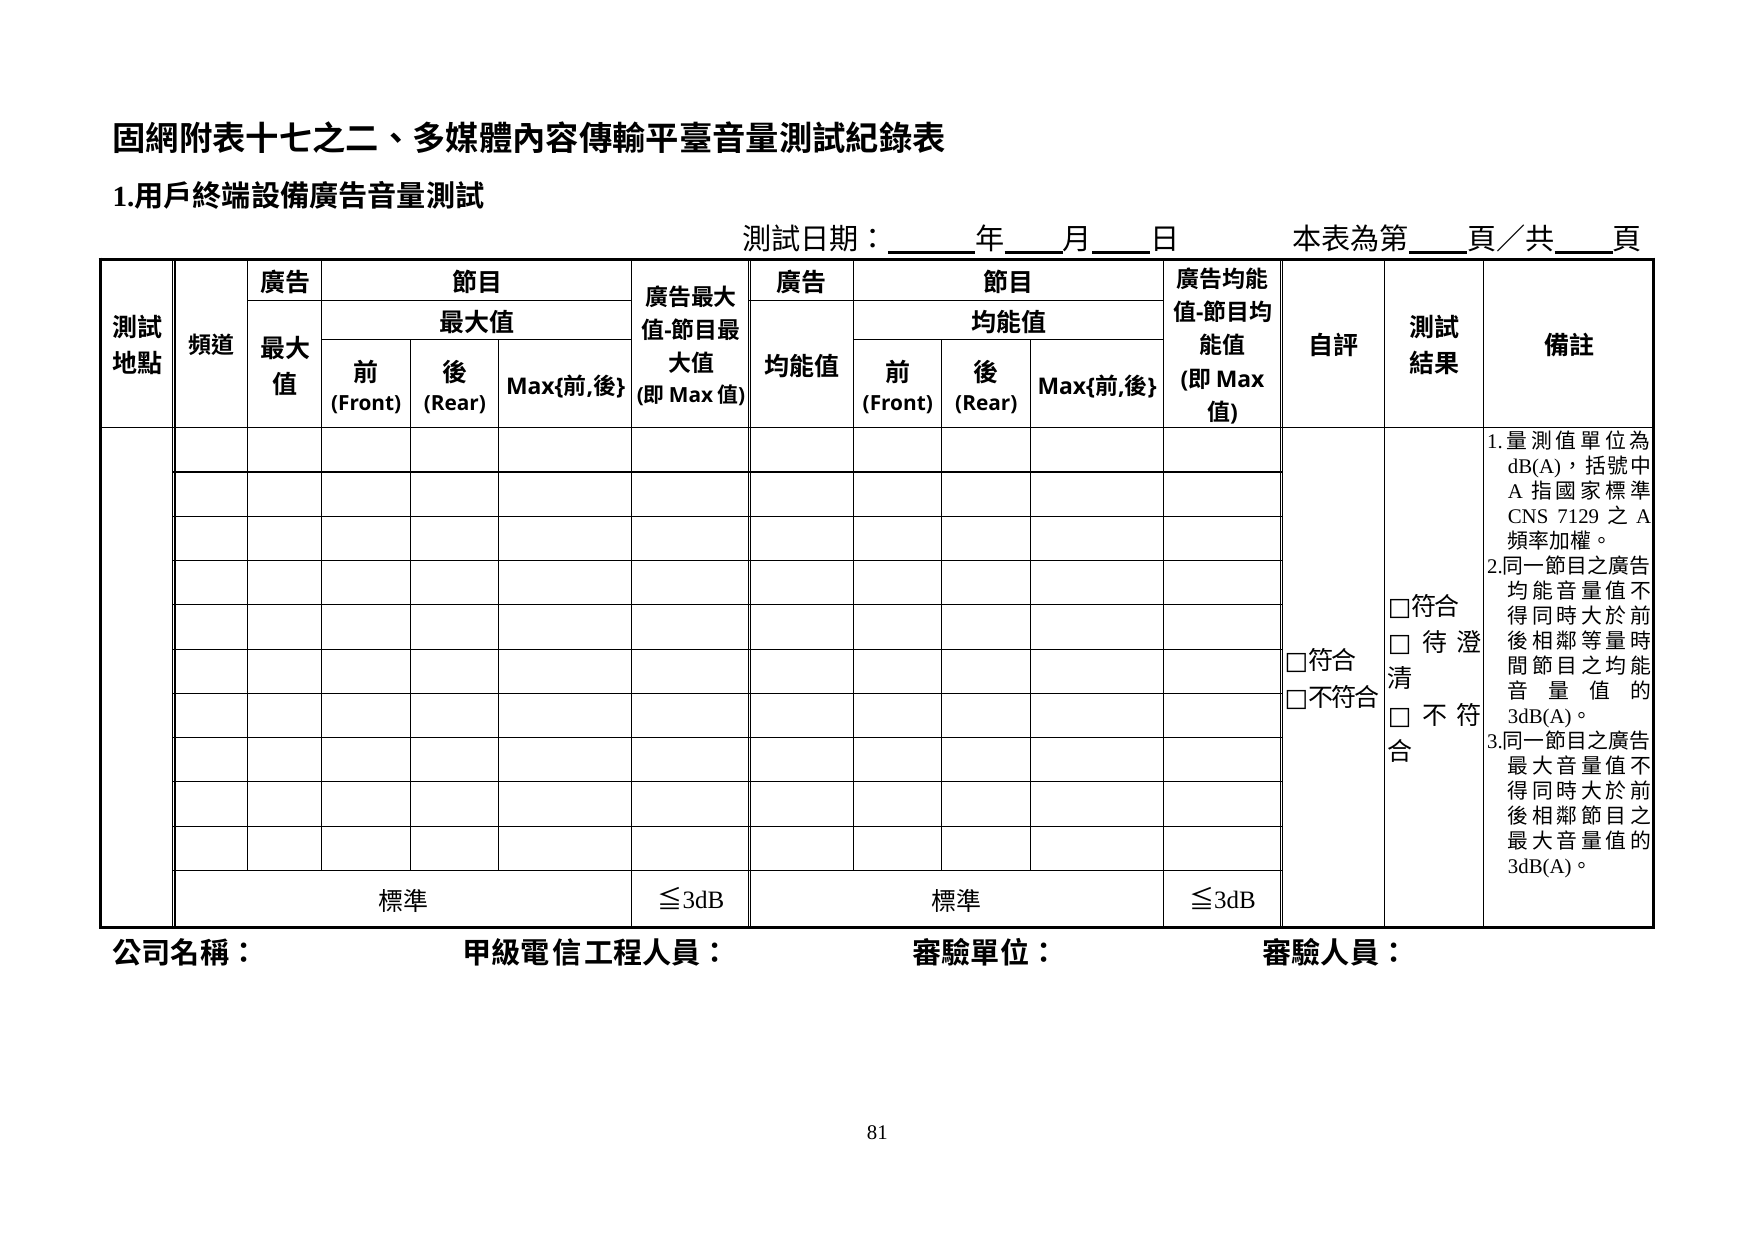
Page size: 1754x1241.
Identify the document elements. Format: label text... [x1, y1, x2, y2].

table_header 自評 [1283, 261, 1384, 427]
table_cell [499, 473, 631, 516]
table_cell [1164, 561, 1280, 604]
table_cell [248, 473, 321, 516]
table_cell [411, 428, 498, 471]
table_cell [411, 738, 498, 781]
table_cell [854, 738, 941, 781]
table_header 節目 [854, 261, 1163, 300]
table_cell [751, 428, 853, 471]
table_cell [751, 738, 853, 781]
table_cell [176, 738, 247, 781]
text 公司名稱： 甲級電信工程人員： 審驗單位： 審驗人員： [112, 929, 1642, 971]
table_cell [411, 561, 498, 604]
table_cell 前 (Front) [322, 340, 410, 427]
table_cell [942, 738, 1030, 781]
table_cell [248, 561, 321, 604]
text 測試日期： 年 月 日 本表為第 頁／共 頁 [112, 215, 1642, 257]
table_cell [751, 694, 853, 737]
table_cell [942, 517, 1030, 560]
table_cell [1031, 827, 1163, 870]
table_cell [499, 561, 631, 604]
table_cell ≦3dB [1164, 871, 1280, 926]
table_cell [322, 517, 410, 560]
table_header 測試地點 [102, 261, 172, 427]
table_cell [632, 605, 748, 648]
table_cell [1031, 782, 1163, 826]
table_cell 1.量測值單位為dB(A)，括號中A指國家標準CNS 7129之A頻率加權。 2.同一節目之廣告均能音量值不得同時大於前後相鄰等量時間節目之均能音量值的3dB(A)。 3.同一節目之廣告最大音量值不得同時大於前後相鄰節目之最大音量值的3dB(A)。 [1484, 428, 1652, 926]
table_cell [751, 517, 853, 560]
table_cell 均能值 [854, 301, 1163, 339]
table_cell [632, 738, 748, 781]
table_cell 前(Front) [854, 340, 941, 427]
table_header 廣告最大值-節目最大值 (即Max值) [632, 261, 748, 427]
table_cell [322, 605, 410, 648]
table_cell [1031, 473, 1163, 516]
table_cell [1164, 473, 1280, 516]
table_cell [942, 428, 1030, 471]
table_cell [248, 650, 321, 693]
table_header 節目 [322, 261, 631, 300]
table_cell [322, 473, 410, 516]
table_cell [632, 428, 748, 471]
table_cell [751, 650, 853, 693]
table_cell [1031, 650, 1163, 693]
table_cell [499, 517, 631, 560]
table_cell [854, 782, 941, 826]
table_cell [499, 428, 631, 471]
text 1.用戶終端設備廣告音量測試 [112, 173, 1642, 215]
table_cell [411, 517, 498, 560]
subtitle 固網附表十七之二、多媒體內容傳輸平臺音量測試紀錄表 [112, 112, 1642, 160]
table_cell [176, 782, 247, 826]
table_cell [751, 561, 853, 604]
table_cell [176, 605, 247, 648]
table_cell [632, 782, 748, 826]
table_cell [176, 428, 247, 471]
table_cell [751, 473, 853, 516]
table_cell [751, 782, 853, 826]
table_cell 標準 [176, 871, 631, 926]
table_cell 後 (Rear) [942, 340, 1030, 427]
table_cell [499, 650, 631, 693]
table_cell [1164, 605, 1280, 648]
table_cell [1164, 517, 1280, 560]
table_cell [942, 827, 1030, 870]
table_cell [854, 473, 941, 516]
table_cell [411, 650, 498, 693]
table_cell 最大值 [248, 301, 321, 427]
table_cell [942, 605, 1030, 648]
table_cell [1031, 517, 1163, 560]
table_cell [942, 694, 1030, 737]
table_cell [632, 517, 748, 560]
table_cell [854, 650, 941, 693]
table_cell Max{前,後} [499, 340, 631, 427]
table_cell [942, 473, 1030, 516]
table_cell [632, 561, 748, 604]
table_cell [854, 827, 941, 870]
table_cell [854, 517, 941, 560]
table_cell [248, 827, 321, 870]
table_cell [1164, 650, 1280, 693]
table_cell □符合 □不符合 [1283, 428, 1384, 926]
table_cell [499, 694, 631, 737]
table_cell [248, 738, 321, 781]
table_cell [1164, 694, 1280, 737]
table_header 測試 結果 [1385, 261, 1483, 427]
table_cell [411, 827, 498, 870]
table_cell [176, 561, 247, 604]
table_header 廣告 [751, 261, 853, 300]
table_cell [411, 782, 498, 826]
table_cell [322, 827, 410, 870]
table_cell [176, 517, 247, 560]
table_cell [1031, 561, 1163, 604]
table_cell [322, 428, 410, 471]
table_cell [499, 782, 631, 826]
table_cell [854, 605, 941, 648]
table_cell [411, 605, 498, 648]
table_cell [499, 605, 631, 648]
table_cell [942, 561, 1030, 604]
table_cell [854, 428, 941, 471]
table_cell [176, 694, 247, 737]
table_cell [322, 782, 410, 826]
table_cell [1031, 738, 1163, 781]
table_cell [176, 650, 247, 693]
table_cell [176, 473, 247, 516]
table_cell [248, 782, 321, 826]
table_header 廣告均能值-節目均能值 (即Max值) [1164, 261, 1280, 427]
table_cell [942, 650, 1030, 693]
table_cell [632, 827, 748, 870]
table_cell 後(Rear) [411, 340, 498, 427]
table_cell [854, 561, 941, 604]
table_cell [1164, 738, 1280, 781]
table_cell [248, 428, 321, 471]
table_cell [632, 694, 748, 737]
table_cell [1164, 428, 1280, 471]
table_cell Max{前,後} [1031, 340, 1163, 427]
table_cell [248, 694, 321, 737]
table_cell [248, 605, 321, 648]
table_cell ≦3dB [632, 871, 748, 926]
table_cell [1031, 605, 1163, 648]
table_cell [499, 738, 631, 781]
table_cell 均能值 [751, 301, 853, 427]
table_cell [322, 561, 410, 604]
table_cell [854, 694, 941, 737]
table_cell [1164, 827, 1280, 870]
table_cell [176, 827, 247, 870]
table_cell 最大值 [322, 301, 631, 339]
table_cell [499, 827, 631, 870]
table_cell [1031, 694, 1163, 737]
table_cell [632, 650, 748, 693]
table_cell [322, 738, 410, 781]
table_cell [411, 694, 498, 737]
table_header 備註 [1484, 261, 1652, 427]
table_cell □符合 □待澄清 □不符合 [1385, 428, 1483, 926]
table_cell [632, 473, 748, 516]
table_cell 標準 [751, 871, 1163, 926]
table_cell [322, 650, 410, 693]
table_cell [322, 694, 410, 737]
table_cell [751, 827, 853, 870]
table_cell [751, 605, 853, 648]
table_cell [1031, 428, 1163, 471]
table_cell [102, 428, 172, 926]
table_header 廣告 [248, 261, 321, 300]
table_cell [411, 473, 498, 516]
table_cell [942, 782, 1030, 826]
table_cell [248, 517, 321, 560]
table_cell [1164, 782, 1280, 826]
table_header 頻道 [176, 261, 247, 427]
